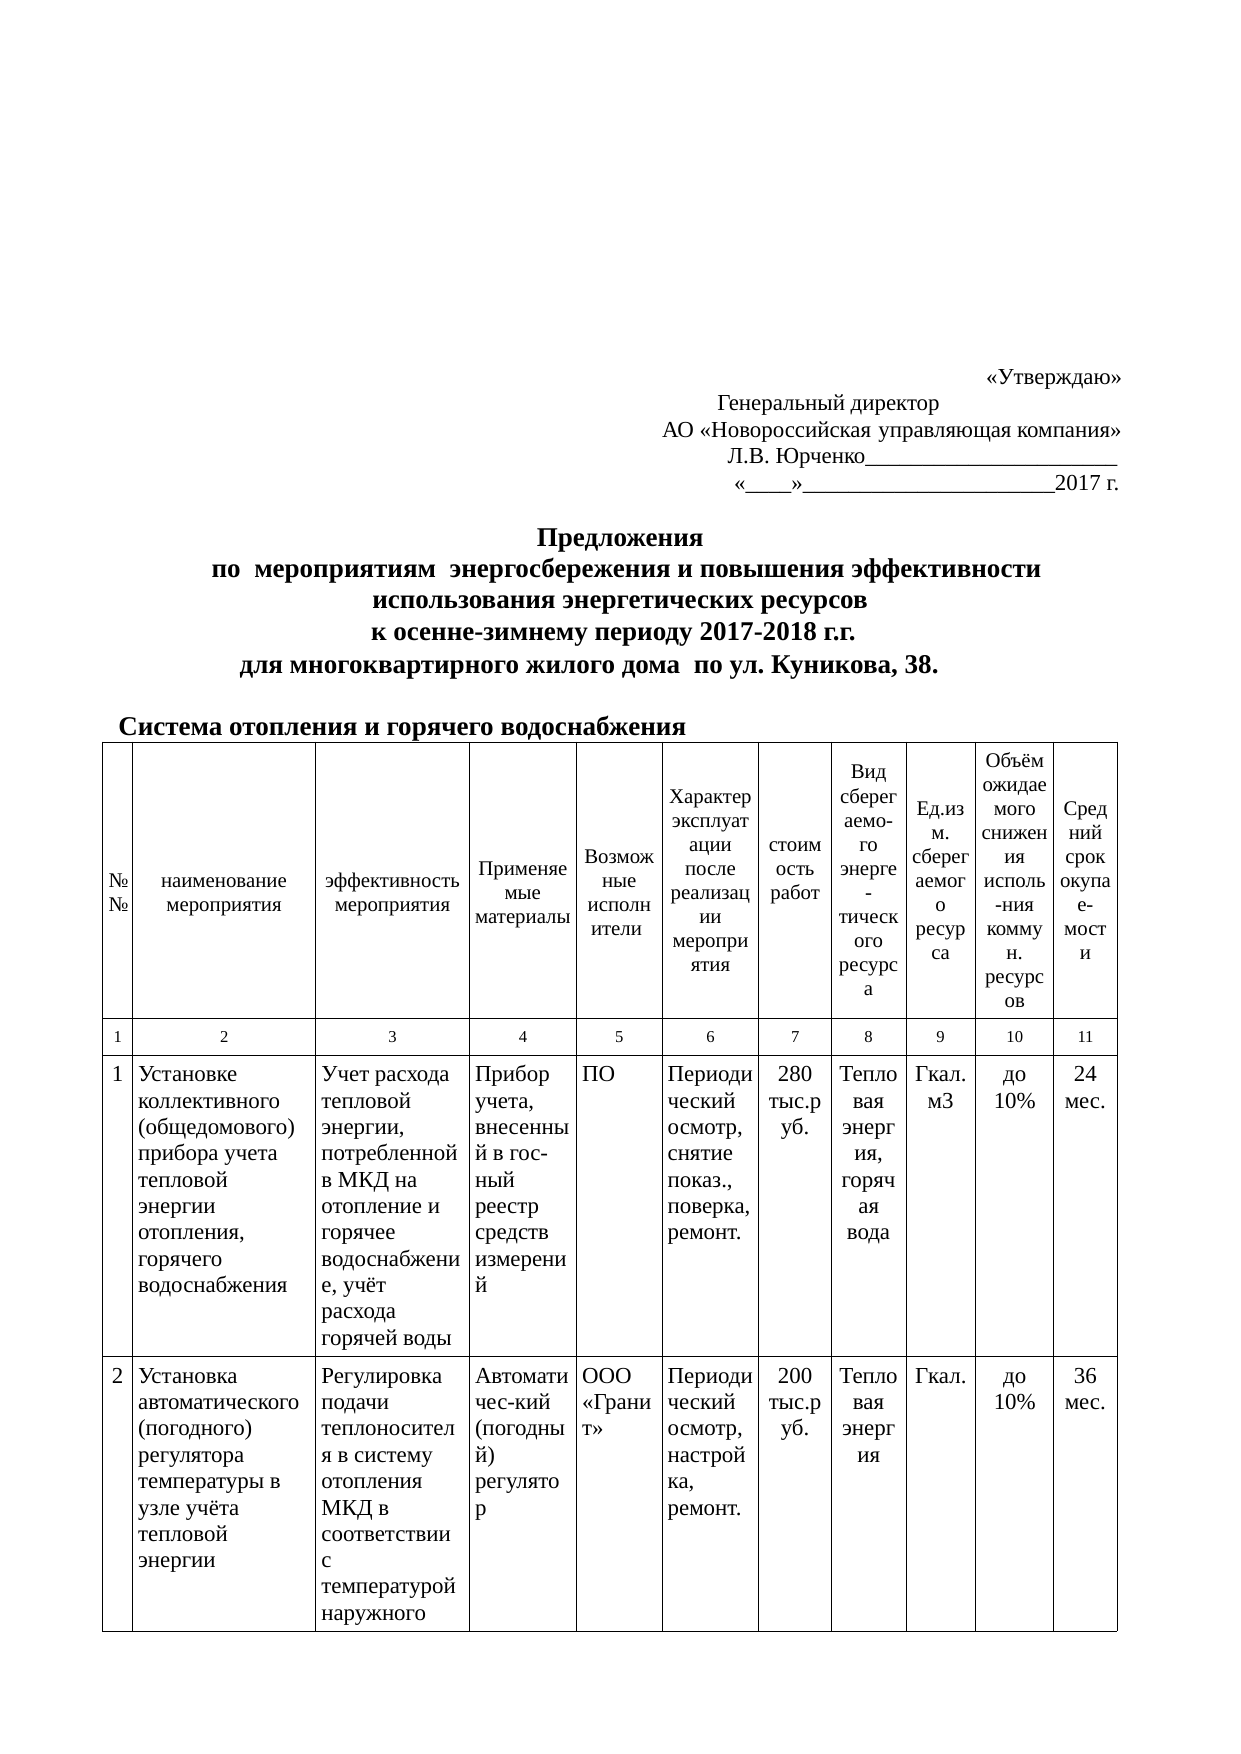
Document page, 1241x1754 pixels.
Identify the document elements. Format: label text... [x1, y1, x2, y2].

table_cell [1118, 1356, 1122, 1631]
table_cell 1 [103, 1019, 132, 1054]
table_header Ед.изм. сберегаемого ресурса [907, 743, 975, 1018]
table_cell [1118, 1055, 1122, 1356]
text Система отопления и горячего водоснабжения [118, 711, 1122, 742]
table_header Средний срок окупае-мости [1054, 743, 1117, 1018]
table_cell ПО [577, 1056, 662, 1356]
table_header Объём ожидаемого снижения исполь-ния коммун. ресурсов [976, 743, 1053, 1018]
table_cell 9 [907, 1019, 975, 1054]
text по мероприятиям энергосбережения и повышения эффективности использования энергетических ресурсов [118, 552, 1122, 615]
table_header №№ [103, 743, 132, 1018]
table_cell 4 [470, 1019, 576, 1054]
table_cell Гкал. м3 [907, 1056, 975, 1356]
table_cell Периодический осмотр, снятие показ., поверка, ремонт. [663, 1056, 758, 1356]
text «____»______________________2017 г. [118, 468, 1122, 495]
table_header стоимость работ [759, 743, 831, 1018]
table_cell Тепловая энергия [832, 1357, 906, 1631]
table_cell 7 [759, 1019, 831, 1054]
table_cell 3 [316, 1019, 469, 1054]
table_header Характер эксплуатации после реализации мероприятия [663, 743, 758, 1018]
table_cell Установка автоматического (погодного) регулятора температуры в узле учёта тепловой энергии [133, 1357, 315, 1631]
table_cell 10 [976, 1019, 1053, 1054]
table_cell Гкал. [907, 1357, 975, 1631]
table_cell Установке коллективного (общедомового) прибора учета тепловой энергии отопления, горячего водоснабжения [133, 1056, 315, 1356]
text «Утверждаю» [118, 363, 1122, 389]
table_cell ООО «Гранит» [577, 1357, 662, 1631]
table_cell до 10% [976, 1357, 1053, 1631]
table_header Возможные исполнители [577, 743, 662, 1018]
text к осенне-зимнему периоду 2017-2018 г.г. [118, 615, 1122, 646]
table_cell 2 [103, 1357, 132, 1631]
table_cell 11 [1054, 1019, 1117, 1054]
table_cell 36 мес. [1054, 1357, 1117, 1631]
text Предложения [118, 521, 1122, 552]
table_cell Тепловая энергия, горячая вода [832, 1056, 906, 1356]
table_cell 1 [103, 1056, 132, 1356]
table_header эффективность мероприятия [316, 743, 469, 1018]
text для многоквартирного жилого дома по ул. Куникова, 38. [118, 646, 1122, 679]
table_cell 200 тыс.руб. [759, 1357, 831, 1631]
table_cell Регулировка подачи теплоносителя в систему отопления МКД в соответствии с температурой наружного [316, 1357, 469, 1631]
table_cell Прибор учета, внесенный в гос-ный реестр средств измерений [470, 1056, 576, 1356]
table_cell 280 тыс.руб. [759, 1056, 831, 1356]
table_header Вид сберегаемо-го энерге-тического ресурса [832, 743, 906, 1018]
table_cell [1118, 1018, 1122, 1054]
table_cell до 10% [976, 1056, 1053, 1356]
table_cell 2 [133, 1019, 315, 1054]
table_cell 6 [663, 1019, 758, 1054]
table_header Применяемые материалы [470, 743, 576, 1018]
table_cell [1118, 789, 1122, 1018]
text Генеральный директор [118, 389, 1122, 416]
table_cell Учет расхода тепловой энергии, потребленной в МКД на отопление и горячее водоснабжение, учёт расхода горячей воды [316, 1056, 469, 1356]
text Л.В. Юрченко______________________ [118, 442, 1122, 468]
text АО «Новороссийская управляющая компания» [118, 416, 1122, 442]
table_cell 5 [577, 1019, 662, 1054]
table_cell Периодический осмотр, настройка, ремонт. [663, 1357, 758, 1631]
table_header [1118, 742, 1122, 788]
table_cell 8 [832, 1019, 906, 1054]
table_cell Автоматичес-кий (погодный) регулятор [470, 1357, 576, 1631]
table_cell 24 мес. [1054, 1056, 1117, 1356]
table_header наименование мероприятия [133, 743, 315, 1018]
